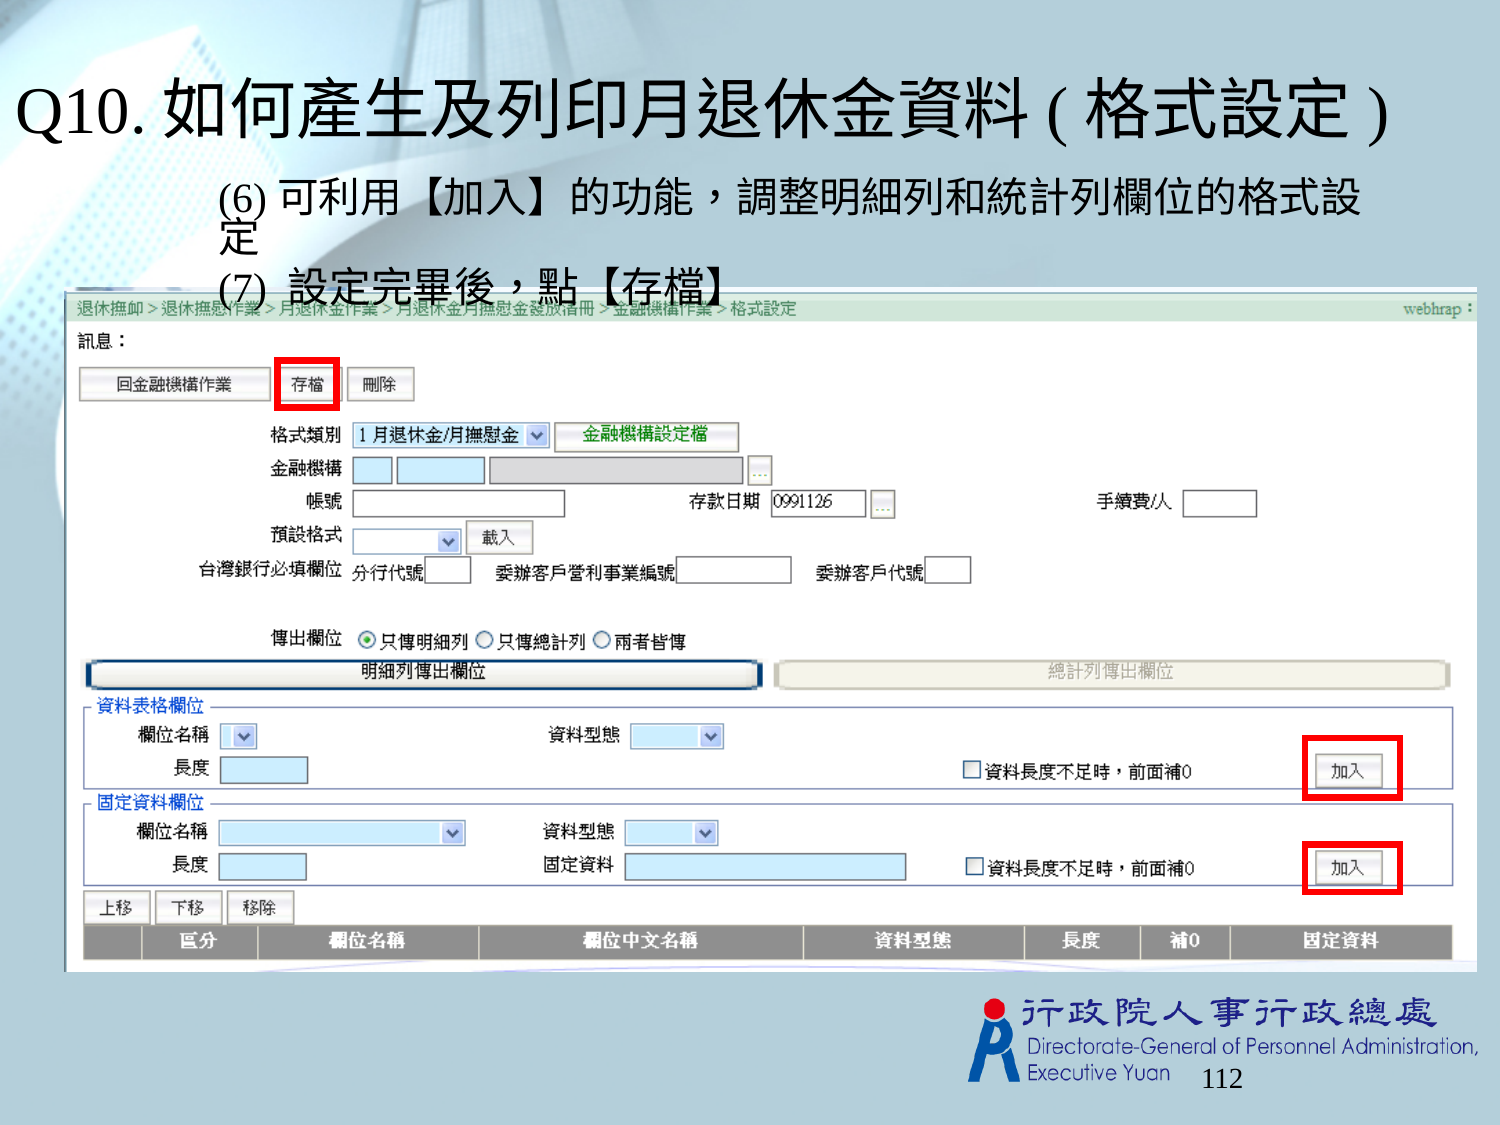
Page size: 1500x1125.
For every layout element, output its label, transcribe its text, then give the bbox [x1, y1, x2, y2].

text_box [1185, 1058, 1499, 1125]
picture [64, 287, 1477, 972]
text_box Q10.如何產生及列印月退休金資料(格式設定) [0, 43, 1411, 149]
text_box (6)可利用【加入】的功能，調整明細列和統計列欄位的格式設定 (7) 設定完畢後，點【存檔】 [53, 173, 1411, 318]
